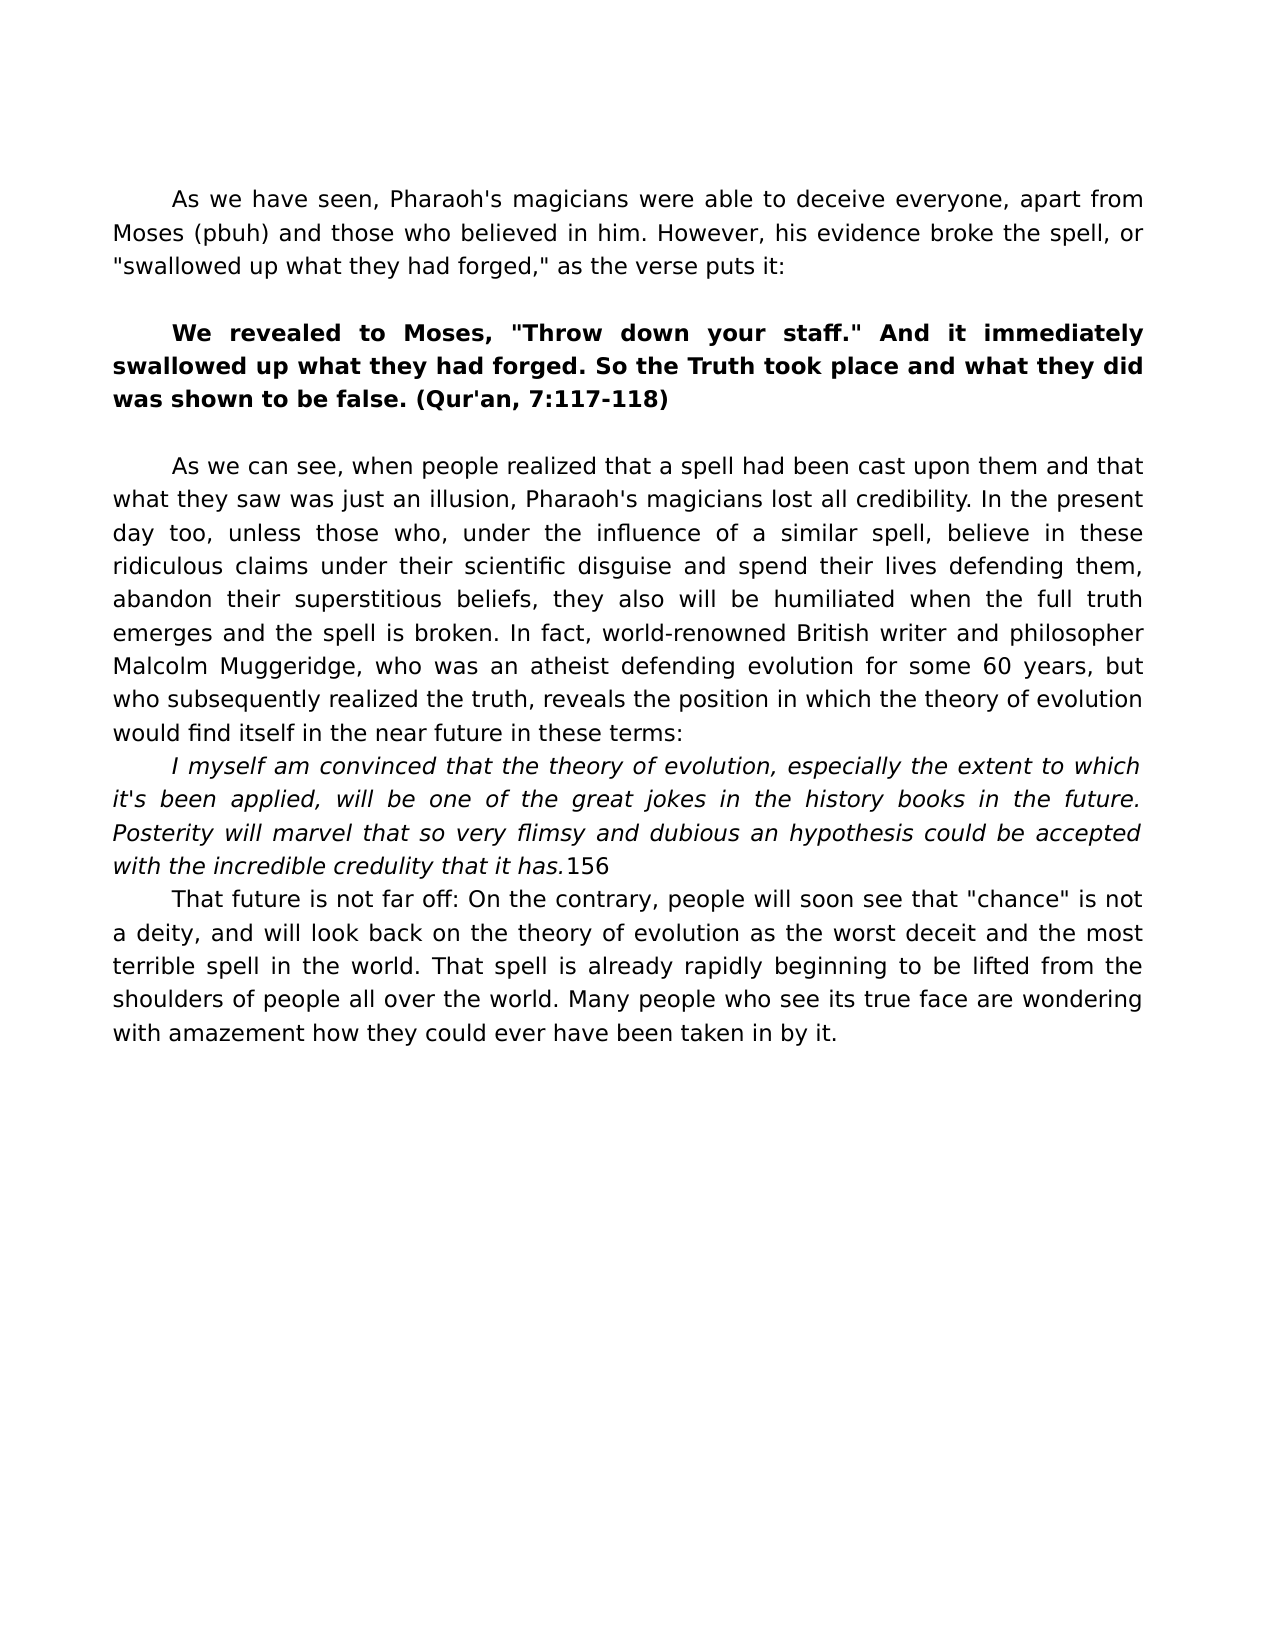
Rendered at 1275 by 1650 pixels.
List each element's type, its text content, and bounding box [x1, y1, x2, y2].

text As we have seen, Pharaoh's magicians were able to deceive everyone, apart from Moses (pbuh) and those who believed in him. However, his evidence broke the spell, or "swallowed up what they had forged," as the verse puts it: [112, 181, 1145, 281]
text As we can see, when people realized that a spell had been cast upon them and that what they saw was just an illusion, Pharaoh's magicians lost all credibility. In the present day too, unless those who, under the influence of a similar spell, believe in these ridiculous claims under their scientific disguise and spend their lives defending them, abandon their superstitious beliefs, they also will be humiliated when the full truth emerges and the spell is broken. In fact, world-renowned British writer and philosopher Malcolm Muggeridge, who was an atheist defending evolution for some 60 years, but who subsequently realized the truth, reveals the position in which the theory of evolution would find itself in the near future in these terms: [112, 448, 1145, 748]
text I myself am convinced that the theory of evolution, especially the extent to which it's been applied, will be one of the great jokes in the history books in the future. Posterity will marvel that so very flimsy and dubious an hypothesis could be accepted with the incredible credulity that it has.156 [112, 748, 1145, 881]
text We revealed to Moses, "Throw down your staff." And it immediately swallowed up what they had forged. So the Truth took place and what they did was shown to be false. (Qur'an, 7:117-118) [112, 314, 1145, 414]
text That future is not far off: On the contrary, people will soon see that "chance" is not a deity, and will look back on the theory of evolution as the worst deceit and the most terrible spell in the world. That spell is already rapidly beginning to be lifted from the shoulders of people all over the world. Many people who see its true face are wondering with amazement how they could ever have been taken in by it. [112, 881, 1145, 1048]
